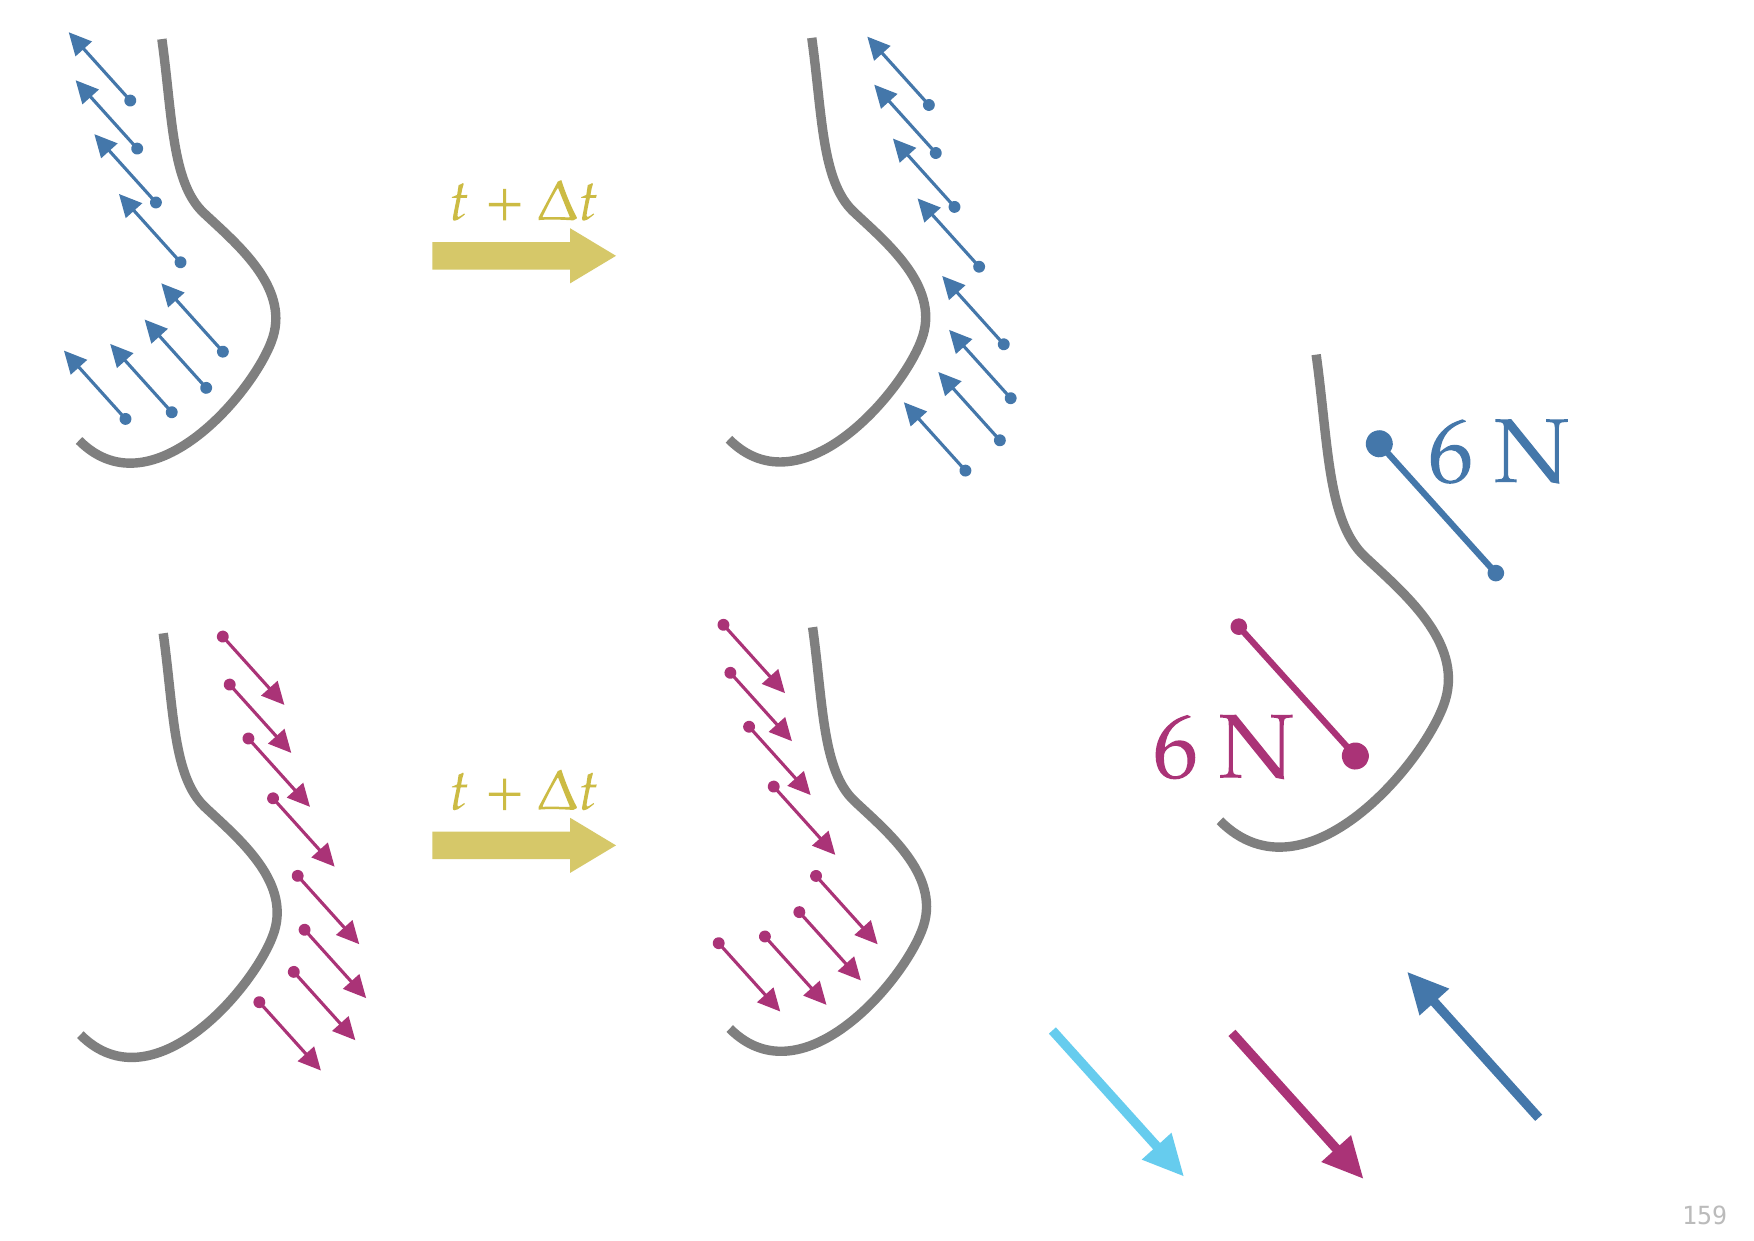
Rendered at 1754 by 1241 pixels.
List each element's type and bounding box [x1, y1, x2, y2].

text_box [538, 180, 577, 221]
text_box [451, 772, 468, 811]
text_box [488, 188, 521, 221]
text_box [488, 778, 521, 811]
text_box [538, 769, 577, 810]
text_box [1220, 714, 1293, 780]
text_box [581, 772, 597, 811]
text_box [1495, 419, 1568, 484]
text_box [581, 183, 597, 221]
text_box [432, 817, 617, 873]
text_box [1155, 714, 1196, 780]
text_box [451, 183, 468, 221]
text_box [1430, 419, 1471, 484]
text_box [432, 228, 617, 284]
